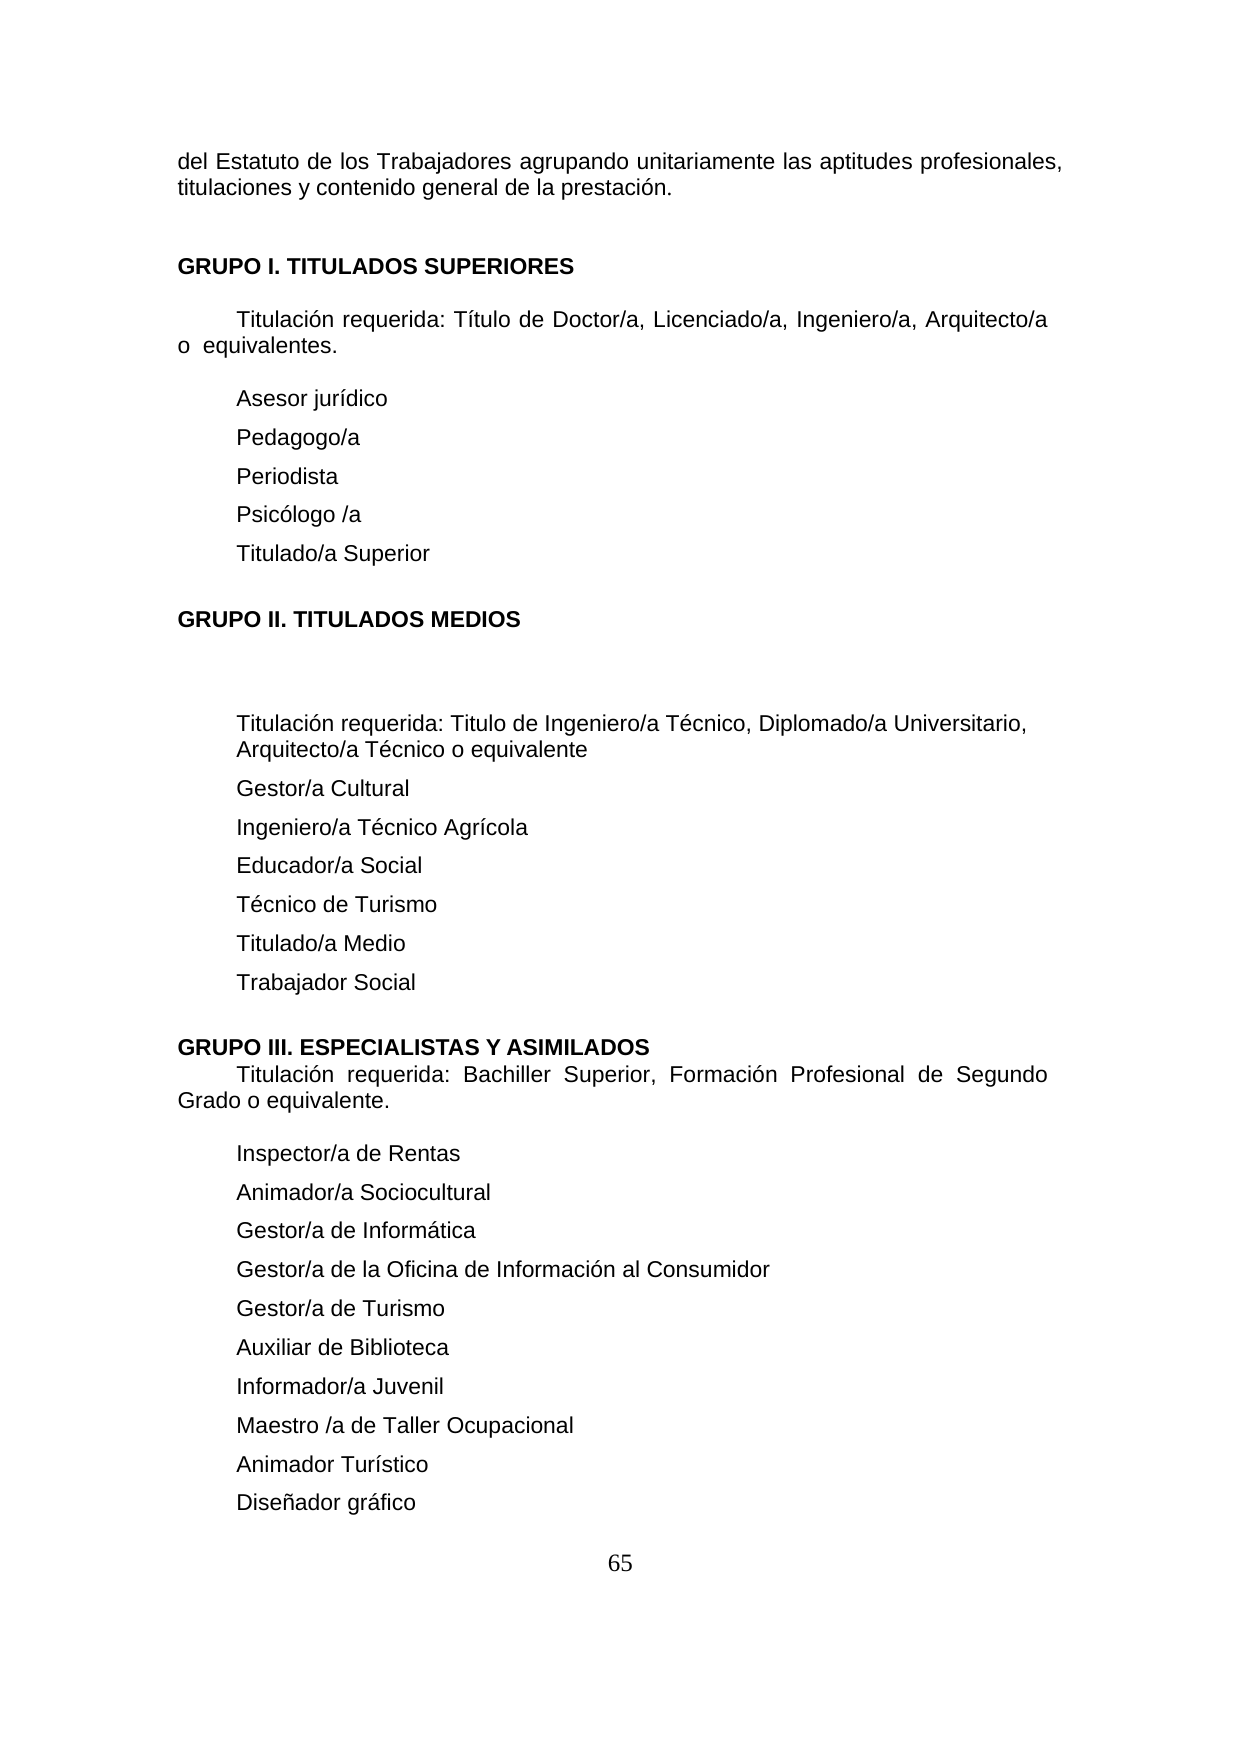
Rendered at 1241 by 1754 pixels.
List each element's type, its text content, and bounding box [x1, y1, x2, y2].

subtitle GRUPO III. ESPECIALISTAS Y ASIMILADOS [177, 1034, 1063, 1061]
text Titulado/a Medio [236, 930, 1063, 957]
text Psicólogo /a [236, 501, 1063, 528]
text Trabajador Social [236, 969, 1063, 995]
text Gestor/a de Informática [236, 1217, 1063, 1244]
text Auxiliar de Biblioteca [236, 1334, 1063, 1360]
text Informador/a Juvenil [236, 1373, 1063, 1399]
subtitle GRUPO II. TITULADOS MEDIOS [177, 606, 1063, 632]
text Titulación requerida: Bachiller Superior, Formación Profesional de Segundo Grado o equivalente. [177, 1061, 1048, 1113]
text Animador/a Sociocultural [236, 1178, 1063, 1205]
text Diseñador gráfico [236, 1489, 1063, 1516]
text Titulación requerida: Título de Doctor/a, Licenciado/a, Ingeniero/a, Arquitecto/a o equivalentes. [177, 306, 1048, 358]
subtitle GRUPO I. TITULADOS SUPERIORES [177, 253, 1063, 279]
text Gestor/a de la Oficina de Información al Consumidor [236, 1256, 1063, 1283]
text Pedagogo/a [236, 424, 1063, 450]
text Maestro /a de Taller Ocupacional [236, 1412, 1063, 1438]
text Animador Turístico [236, 1451, 1063, 1477]
text Técnico de Turismo [236, 891, 1063, 918]
text Gestor/a de Turismo [236, 1295, 1063, 1321]
text Titulado/a Superior [236, 540, 1063, 567]
text Gestor/a Cultural [236, 775, 1063, 801]
text Inspector/a de Rentas [236, 1140, 1063, 1166]
text Ingeniero/a Técnico Agrícola [236, 814, 1063, 840]
text Titulación requerida: Titulo de Ingeniero/a Técnico, Diplomado/a Universitario, Arquitecto/a Técnico o equivalente [236, 709, 1063, 762]
text Periodista [236, 463, 1063, 489]
text Educador/a Social [236, 852, 1063, 879]
text del Estatuto de los Trabajadores agrupando unitariamente las aptitudes profesionales, titulaciones y contenido general de la prestación. [177, 148, 1063, 200]
text Asesor jurídico [236, 385, 1063, 411]
